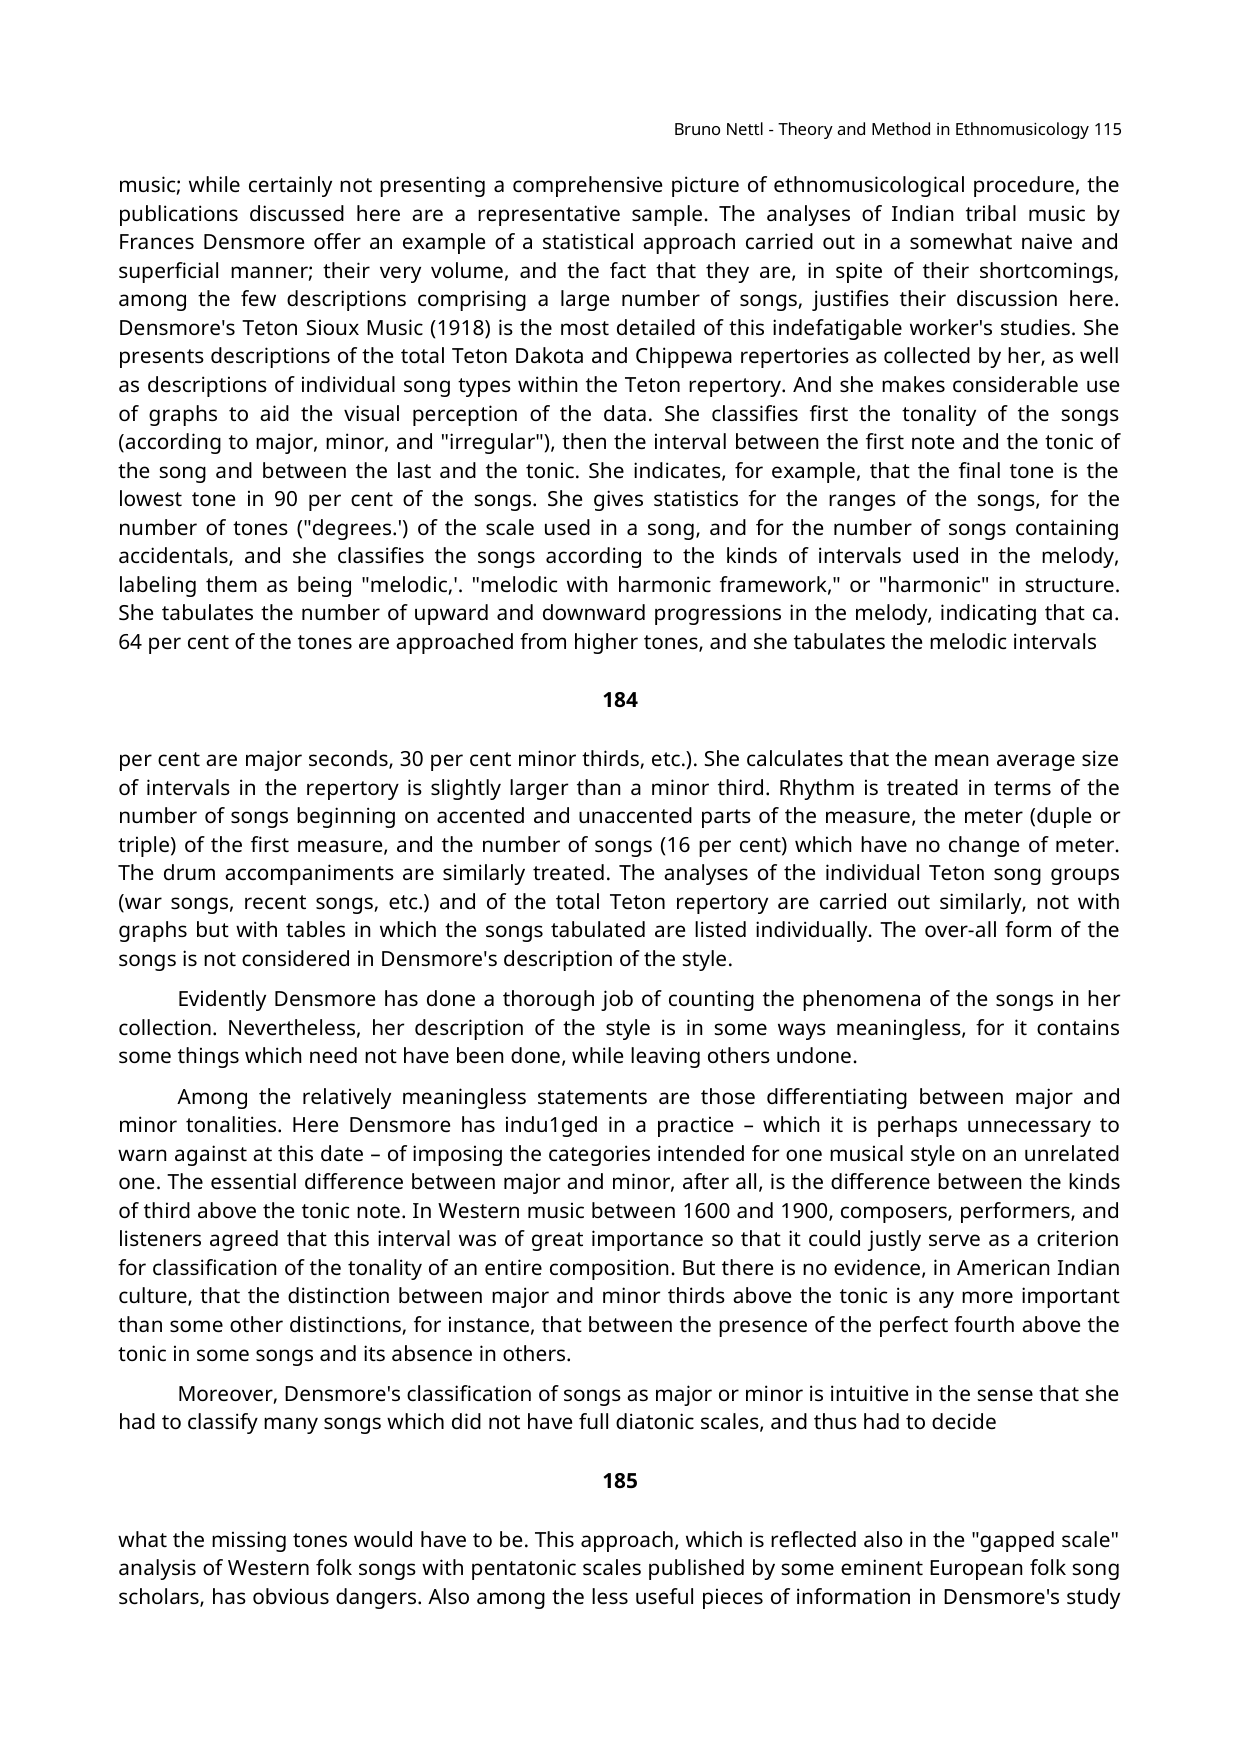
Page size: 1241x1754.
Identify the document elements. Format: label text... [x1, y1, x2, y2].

text Among the relatively meaningless statements are those differentiating between major and minor tonalities. Here Densmore has indu1ged in a practice – which it is perhaps unnecessary to warn against at this date – of imposing the categories intended for one musical style on an unrelated one. The essential difference between major and minor, after all, is the difference between the kinds of third above the tonic note. In Western music between 1600 and 1900, composers, performers, and listeners agreed that this interval was of great importance so that it could justly serve as a criterion for classification of the tonality of an entire composition. But there is no evidence, in American Indian culture, that the distinction between major and minor thirds above the tonic is any more important than some other distinctions, for instance, that between the presence of the perfect fourth above the tonic in some songs and its absence in others. [118, 1082, 1122, 1367]
text Moreover, Densmore's classification of songs as major or minor is intuitive in the sense that she had to classify many songs which did not have full diatonic scales, and thus had to decide [118, 1379, 1122, 1436]
text per cent are major seconds, 30 per cent minor thirds, etc.). She calculates that the mean average size of intervals in the repertory is slightly larger than a minor third. Rhythm is treated in terms of the number of songs beginning on accented and unaccented parts of the measure, the meter (duple or triple) of the first measure, and the number of songs (16 per cent) which have no change of meter. The drum accompaniments are similarly treated. The analyses of the individual Teton song groups (war songs, recent songs, etc.) and of the total Teton repertory are carried out similarly, not with graphs but with tables in which the songs tabulated are listed individually. The over-all form of the songs is not considered in Densmore's description of the style. [118, 744, 1122, 972]
text music; while certainly not presenting a comprehensive picture of ethnomusicological procedure, the publications discussed here are a representative sample. The analyses of Indian tribal music by Frances Densmore offer an example of a statistical approach carried out in a somewhat naive and superficial manner; their very volume, and the fact that they are, in spite of their shortcomings, among the few descriptions comprising a large number of songs, justifies their discussion here. Densmore's Teton Sioux Music (1918) is the most detailed of this indefatigable worker's studies. She presents descriptions of the total Teton Dakota and Chippewa repertories as collected by her, as well as descriptions of individual song types within the Teton repertory. And she makes considerable use of graphs to aid the visual perception of the data. She classifies first the tonality of the songs (according to major, minor, and "irregular"), then the interval between the first note and the tonic of the song and between the last and the tonic. She indicates, for example, that the final tone is the lowest tone in 90 per cent of the songs. She gives statistics for the ranges of the songs, for the number of tones ("degrees.') of the scale used in a song, and for the number of songs containing accidentals, and she classifies the songs according to the kinds of intervals used in the melody, labeling them as being "melodic,'. "melodic with harmonic framework," or "harmonic" in structure. She tabulates the number of upward and downward progressions in the melody, indicating that ca. 64 per cent of the tones are approached from higher tones, and she tabulates the melodic intervals [118, 170, 1122, 655]
text 185 [118, 1466, 1122, 1494]
text what the missing tones would have to be. This approach, which is reflected also in the "gapped scale" analysis of Western folk songs with pentatonic scales published by some eminent European folk song scholars, has obvious dangers. Also among the less useful pieces of information in Densmore's study [118, 1524, 1122, 1610]
text Evidently Densmore has done a thorough job of counting the phenomena of the songs in her collection. Nevertheless, her description of the style is in some ways meaningless, for it contains some things which need not have been done, while leaving others undone. [118, 984, 1122, 1070]
text 184 [118, 685, 1122, 714]
